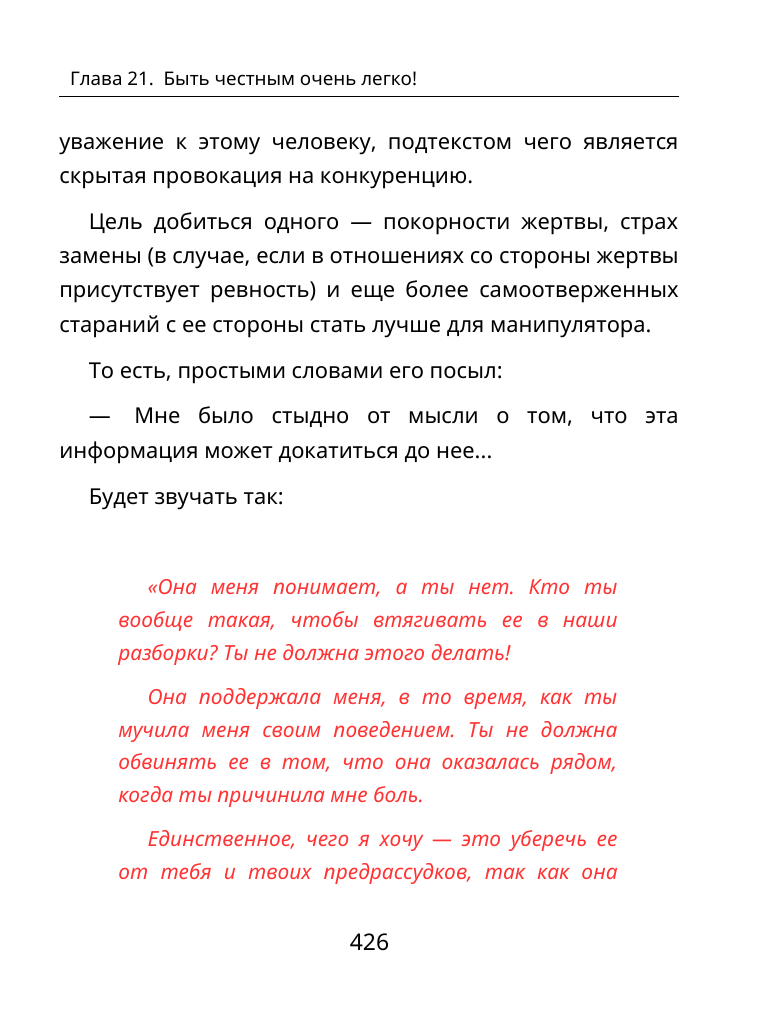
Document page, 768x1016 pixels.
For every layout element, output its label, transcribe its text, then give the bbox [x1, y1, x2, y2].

text Будет звучать так: [59, 481, 679, 510]
text Она поддержала меня, в то время, как ты мучила меня своим поведением. Ты не должна обвинять ее в том, что она оказалась рядом, когда ты причинила мне боль. [118, 682, 620, 808]
text уважение к этому человеку, подтекстом чего является скрытая провокация на конкуренцию. [59, 126, 679, 190]
text То есть, простыми словами его посыл: [59, 354, 679, 384]
list Мне было стыдно от мысли о том, что эта информация может докатиться до нее... [59, 401, 679, 464]
text Единственное, чего я хочу — это уберечь ее от тебя и твоих предрассудков, так как она [118, 824, 620, 885]
text «Она меня понимает, а ты нет. Кто ты вообще такая, чтобы втягивать ее в наши разборки? Ты не должна этого делать! [118, 572, 620, 666]
text Цель добиться одного — покорности жертвы, страх замены (в случае, если в отношениях со стороны жертвы присутствует ревность) и еще более самоотверженных стараний с ее стороны стать лучше для манипулятора. [59, 206, 679, 338]
